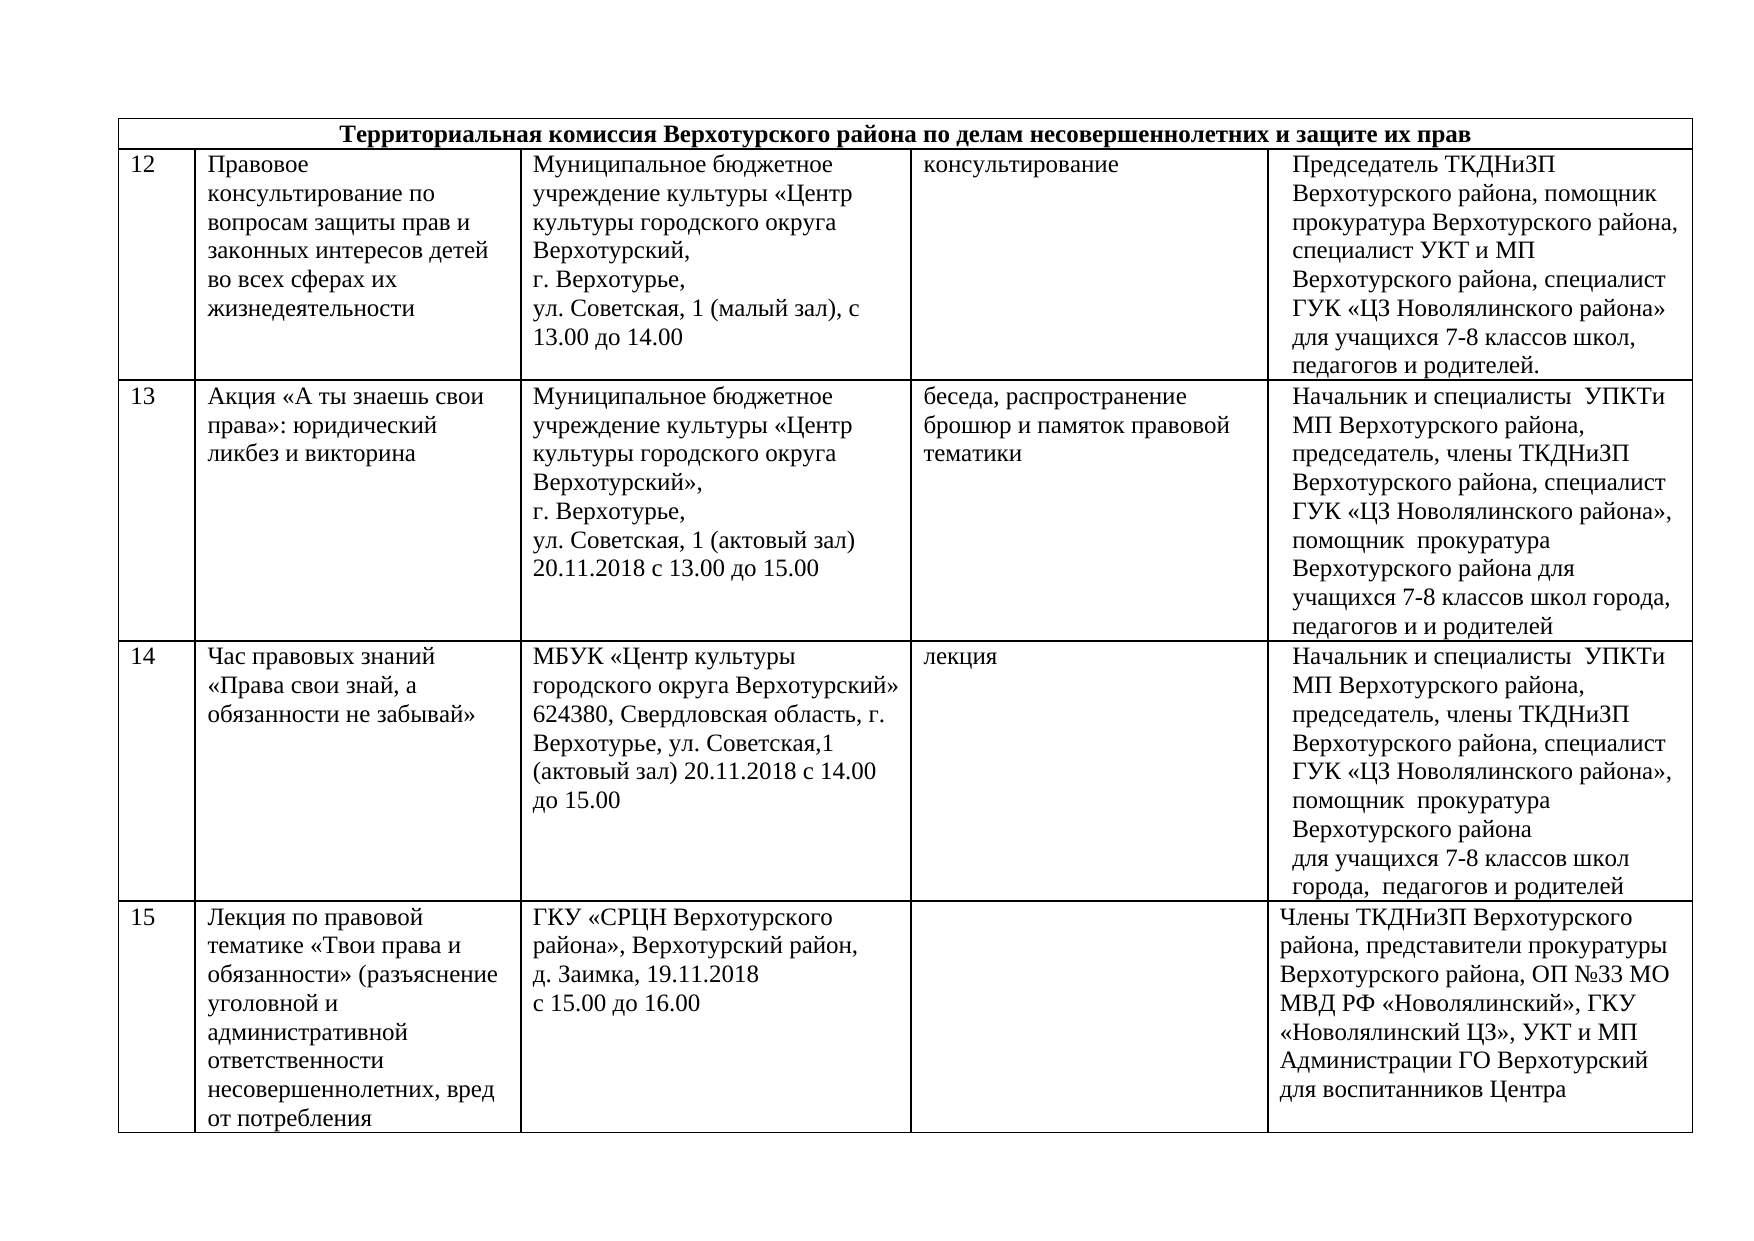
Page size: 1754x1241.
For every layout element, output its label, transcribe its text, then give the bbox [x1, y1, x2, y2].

table_cell Муниципальное бюджетное учреждение культуры «Центр культуры городского округа Верхотурский», г. Верхотурье, ул. Советская, 1 (актовый зал) 20.11.2018 с 13.00 до 15.00 [522, 381, 910, 640]
table_cell Час правовых знаний «Права свои знай, а обязанности не забывай» [196, 642, 520, 900]
table_cell МБУК «Центр культуры городского округа Верхотурский» 624380, Свердловская область, г. Верхотурье, ул. Советская,1 (актовый зал) 20.11.2018 с 14.00 до 15.00 [522, 642, 910, 900]
table_cell Правовое консультирование по вопросам защиты прав и законных интересов детей во всех сферах их жизнедеятельности [196, 150, 520, 379]
table_cell Члены ТКДНиЗП Верхотурского района, представители прокуратуры Верхотурского района, ОП №33 МО МВД РФ «Новолялинский», ГКУ «Новолялинский ЦЗ», УКТ и МП Администрации ГО Верхотурский для воспитанников Центра [1269, 902, 1692, 1132]
table_cell [912, 902, 1267, 1132]
table_cell беседа, распространение брошюр и памяток правовой тематики [912, 381, 1267, 640]
table_cell Председатель ТКДНиЗП Верхотурского района, помощник прокуратура Верхотурского района, специалист УКТ и МП Верхотурского района, специалист ГУК «ЦЗ Новолялинского района» для учащихся 7-8 классов школ, педагогов и родителей. [1269, 150, 1692, 379]
table_cell Лекция по правовой тематике «Твои права и обязанности» (разъяснение уголовной и административной ответственности несовершеннолетних, вред от потребления [196, 902, 520, 1132]
table_cell ГКУ «СРЦН Верхотурского района», Верхотурский район, д. Заимка, 19.11.2018 с 15.00 до 16.00 [522, 902, 910, 1132]
table_cell Начальник и специалисты УПКТи МП Верхотурского района, председатель, члены ТКДНиЗП Верхотурского района, специалист ГУК «ЦЗ Новолялинского района», помощник прокуратура Верхотурского района для учащихся 7-8 классов школ города, педагогов и и родителей [1269, 381, 1692, 640]
table_cell консультирование [912, 150, 1267, 379]
table_cell 14 [119, 642, 194, 900]
table_cell Муниципальное бюджетное учреждение культуры «Центр культуры городского округа Верхотурский, г. Верхотурье, ул. Советская, 1 (малый зал), с 13.00 до 14.00 [522, 150, 910, 379]
table_cell Территориальная комиссия Верхотурского района по делам несовершеннолетних и защите их прав [119, 119, 1692, 148]
table_cell 15 [119, 902, 194, 1132]
table_cell 12 [119, 150, 194, 379]
table_cell Начальник и специалисты УПКТи МП Верхотурского района, председатель, члены ТКДНиЗП Верхотурского района, специалист ГУК «ЦЗ Новолялинского района», помощник прокуратура Верхотурского района для учащихся 7-8 классов школ города, педагогов и родителей [1269, 642, 1692, 900]
table_cell Акция «А ты знаешь свои права»: юридический ликбез и викторина [196, 381, 520, 640]
table_cell лекция [912, 642, 1267, 900]
table_cell 13 [119, 381, 194, 640]
